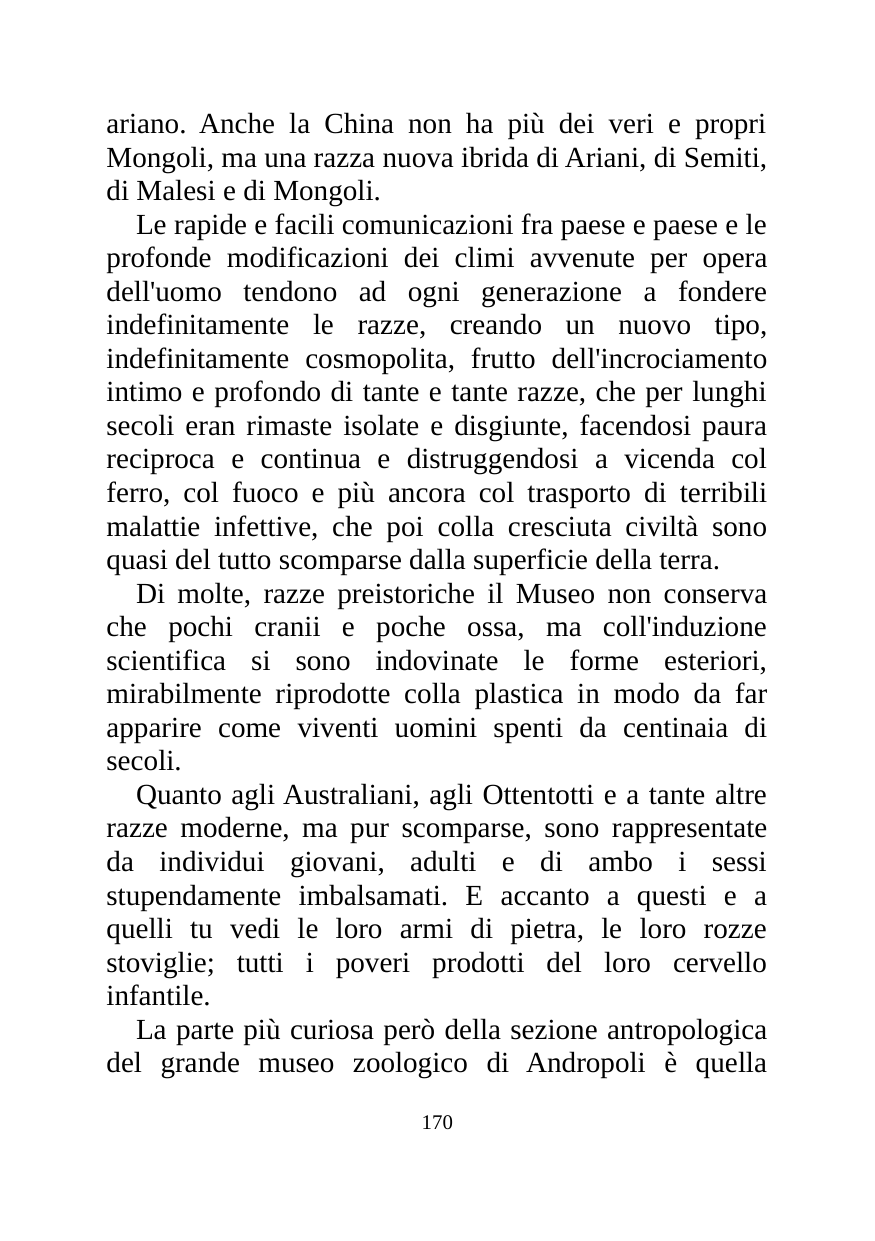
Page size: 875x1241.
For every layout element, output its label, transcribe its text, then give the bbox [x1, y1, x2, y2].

text ariano. Anche la China non ha più dei veri e propri Mongoli, ma una razza nuova ibrida di Ariani, di Semiti, di Malesi e di Mongoli. [106, 106, 768, 207]
text La parte più curiosa però della sezione antropologica del grande museo zoologico di Andropoli è quella [106, 1012, 768, 1079]
text Quanto agli Australiani, agli Ottentotti e a tante altre razze moderne, ma pur scomparse, sono rappresentate da individui giovani, adulti e di ambo i sessi stupendamente imbalsamati. E accanto a questi e a quelli tu vedi le loro armi di pietra, le loro rozze stoviglie; tutti i poveri prodotti del loro cervello infantile. [106, 777, 768, 1012]
text Di molte, razze preistoriche il Museo non conserva che pochi cranii e poche ossa, ma coll'induzione scientifica si sono indovinate le forme esteriori, mirabilmente riprodotte colla plastica in modo da far apparire come viventi uomini spenti da centinaia di secoli. [106, 576, 768, 777]
text Le rapide e facili comunicazioni fra paese e paese e le profonde modificazioni dei climi avvenute per opera dell'uomo tendono ad ogni generazione a fondere indefinitamente le razze, creando un nuovo tipo, indefinitamente cosmopolita, frutto dell'incrociamento intimo e profondo di tante e tante razze, che per lunghi secoli eran rimaste isolate e disgiunte, facendosi paura reciproca e continua e distruggendosi a vicenda col ferro, col fuoco e più ancora col trasporto di terribili malattie infettive, che poi colla cresciuta civiltà sono quasi del tutto scomparse dalla superficie della terra. [106, 207, 768, 576]
